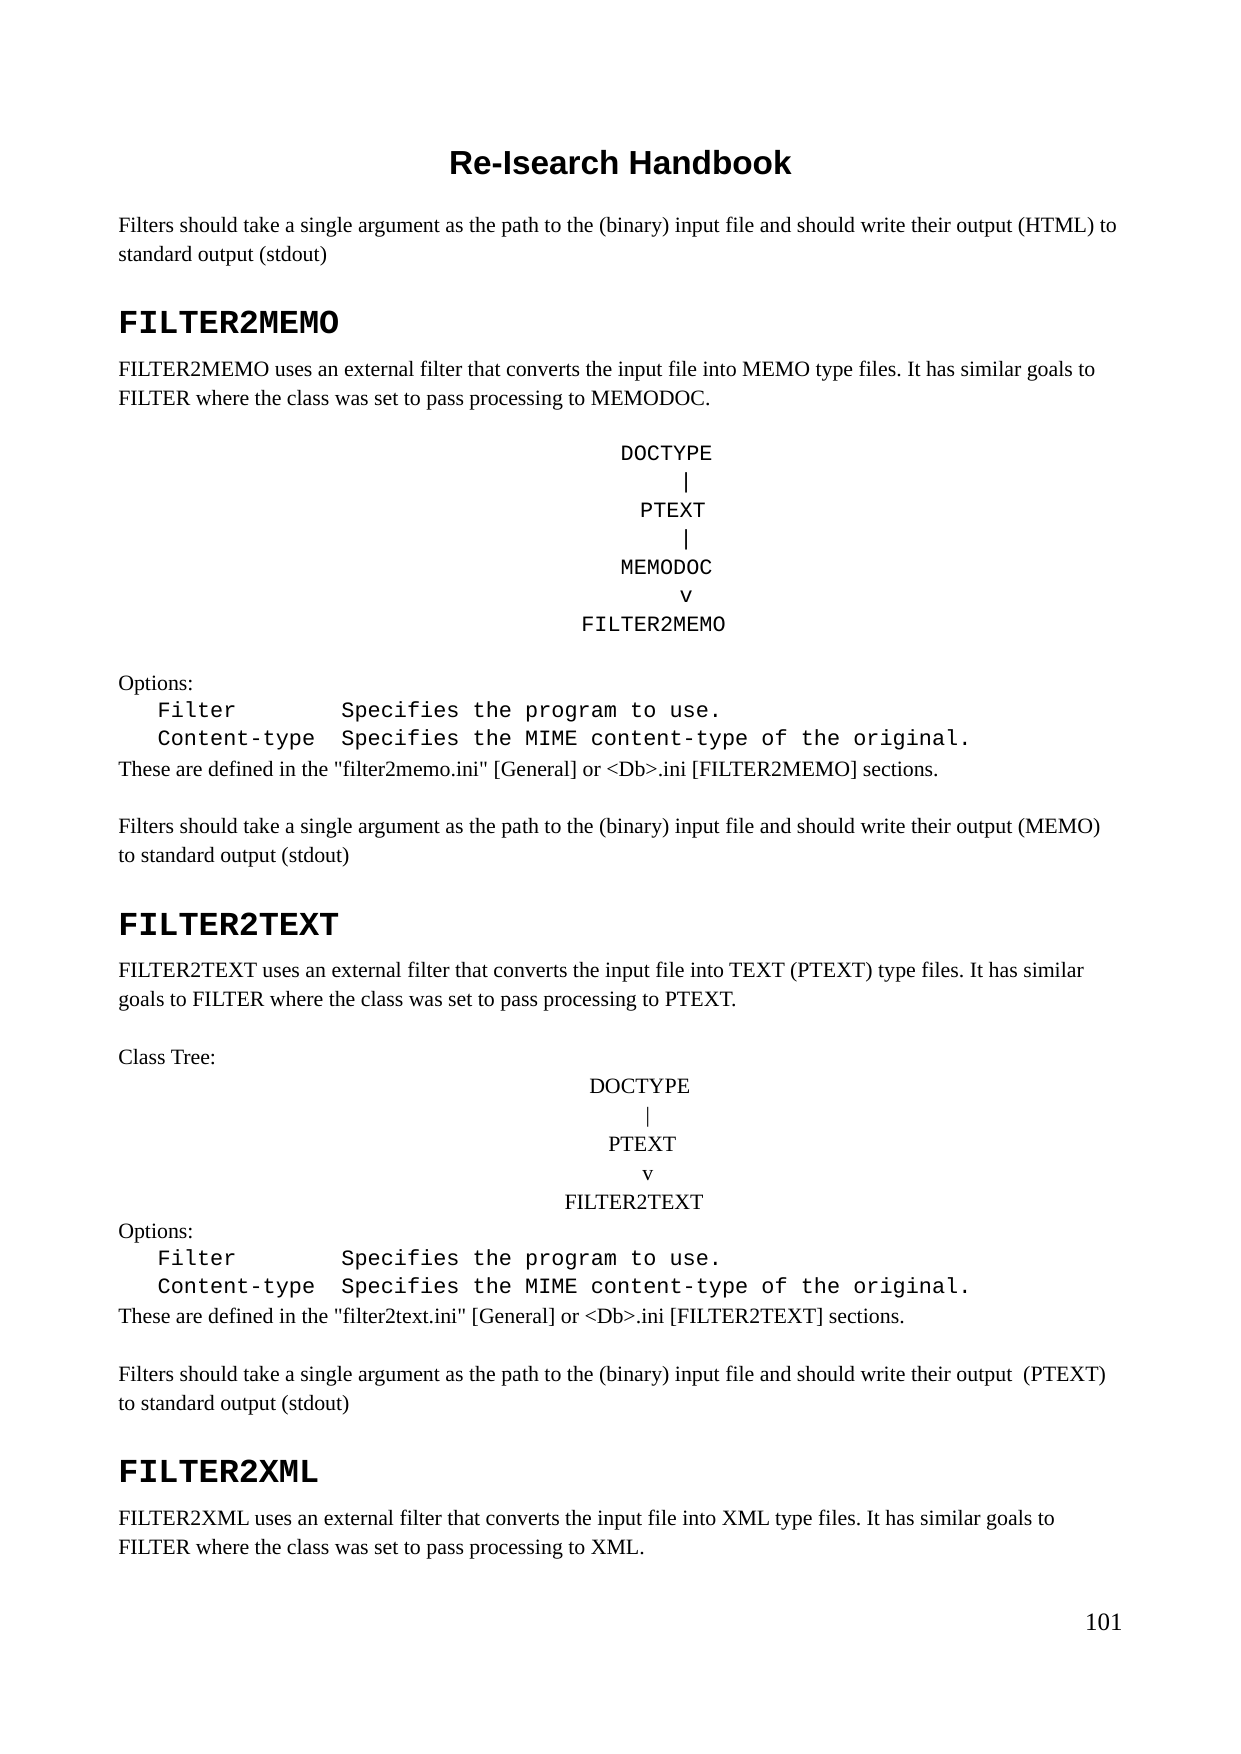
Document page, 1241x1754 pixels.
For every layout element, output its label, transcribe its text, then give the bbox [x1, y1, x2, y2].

text Class Tree: [118, 1044, 1122, 1069]
text FILTER2TEXT uses an external filter that converts the input file into TEXT (PTEXT) type files. It has similar goals to FILTER where the class was set to pass processing to PTEXT. [118, 957, 1122, 1012]
text These are defined in the "filter2text.ini" [General] or <Db>.ini [FILTER2TEXT] sections. [118, 1303, 1122, 1329]
text Content-type Specifies the MIME content-type of the original. [118, 727, 1122, 752]
subtitle FILTER2TEXT [118, 907, 1122, 945]
text FILTER2MEMO [118, 613, 1122, 638]
text | [118, 528, 1122, 552]
text | [118, 471, 1122, 496]
text Filters should take a single argument as the path to the (binary) input file and should write their output (MEMO) to standard output (stdout) [118, 813, 1122, 867]
text Filters should take a single argument as the path to the (binary) input file and should write their output (HTML) to standard output (stdout) [118, 212, 1122, 266]
text FILTER2MEMO uses an external filter that converts the input file into MEMO type files. It has similar goals to FILTER where the class was set to pass processing to MEMODOC. [118, 356, 1122, 410]
text Options: [118, 1218, 1122, 1243]
text These are defined in the "filter2memo.ini" [General] or <Db>.ini [FILTER2MEMO] sections. [118, 756, 1122, 781]
subtitle FILTER2MEMO [118, 305, 1122, 343]
text Options: [118, 670, 1122, 695]
text v [118, 1160, 1122, 1185]
text DOCTYPE [118, 1073, 1122, 1098]
text Content-type Specifies the MIME content-type of the original. [118, 1275, 1122, 1300]
text FILTER2TEXT [118, 1189, 1122, 1214]
text Filters should take a single argument as the path to the (binary) input file and should write their output (PTEXT) to standard output (stdout) [118, 1361, 1122, 1415]
text Filter Specifies the program to use. [118, 1247, 1122, 1271]
text PTEXT [118, 499, 1122, 524]
text MEMODOC [118, 556, 1122, 581]
text FILTER2XML uses an external filter that converts the input file into XML type files. It has similar goals to FILTER where the class was set to pass processing to XML. [118, 1505, 1122, 1559]
text Filter Specifies the program to use. [118, 699, 1122, 724]
text PTEXT [118, 1131, 1122, 1156]
subtitle FILTER2XML [118, 1455, 1122, 1493]
text | [118, 1102, 1122, 1127]
text v [118, 584, 1122, 609]
text DOCTYPE [118, 442, 1122, 467]
